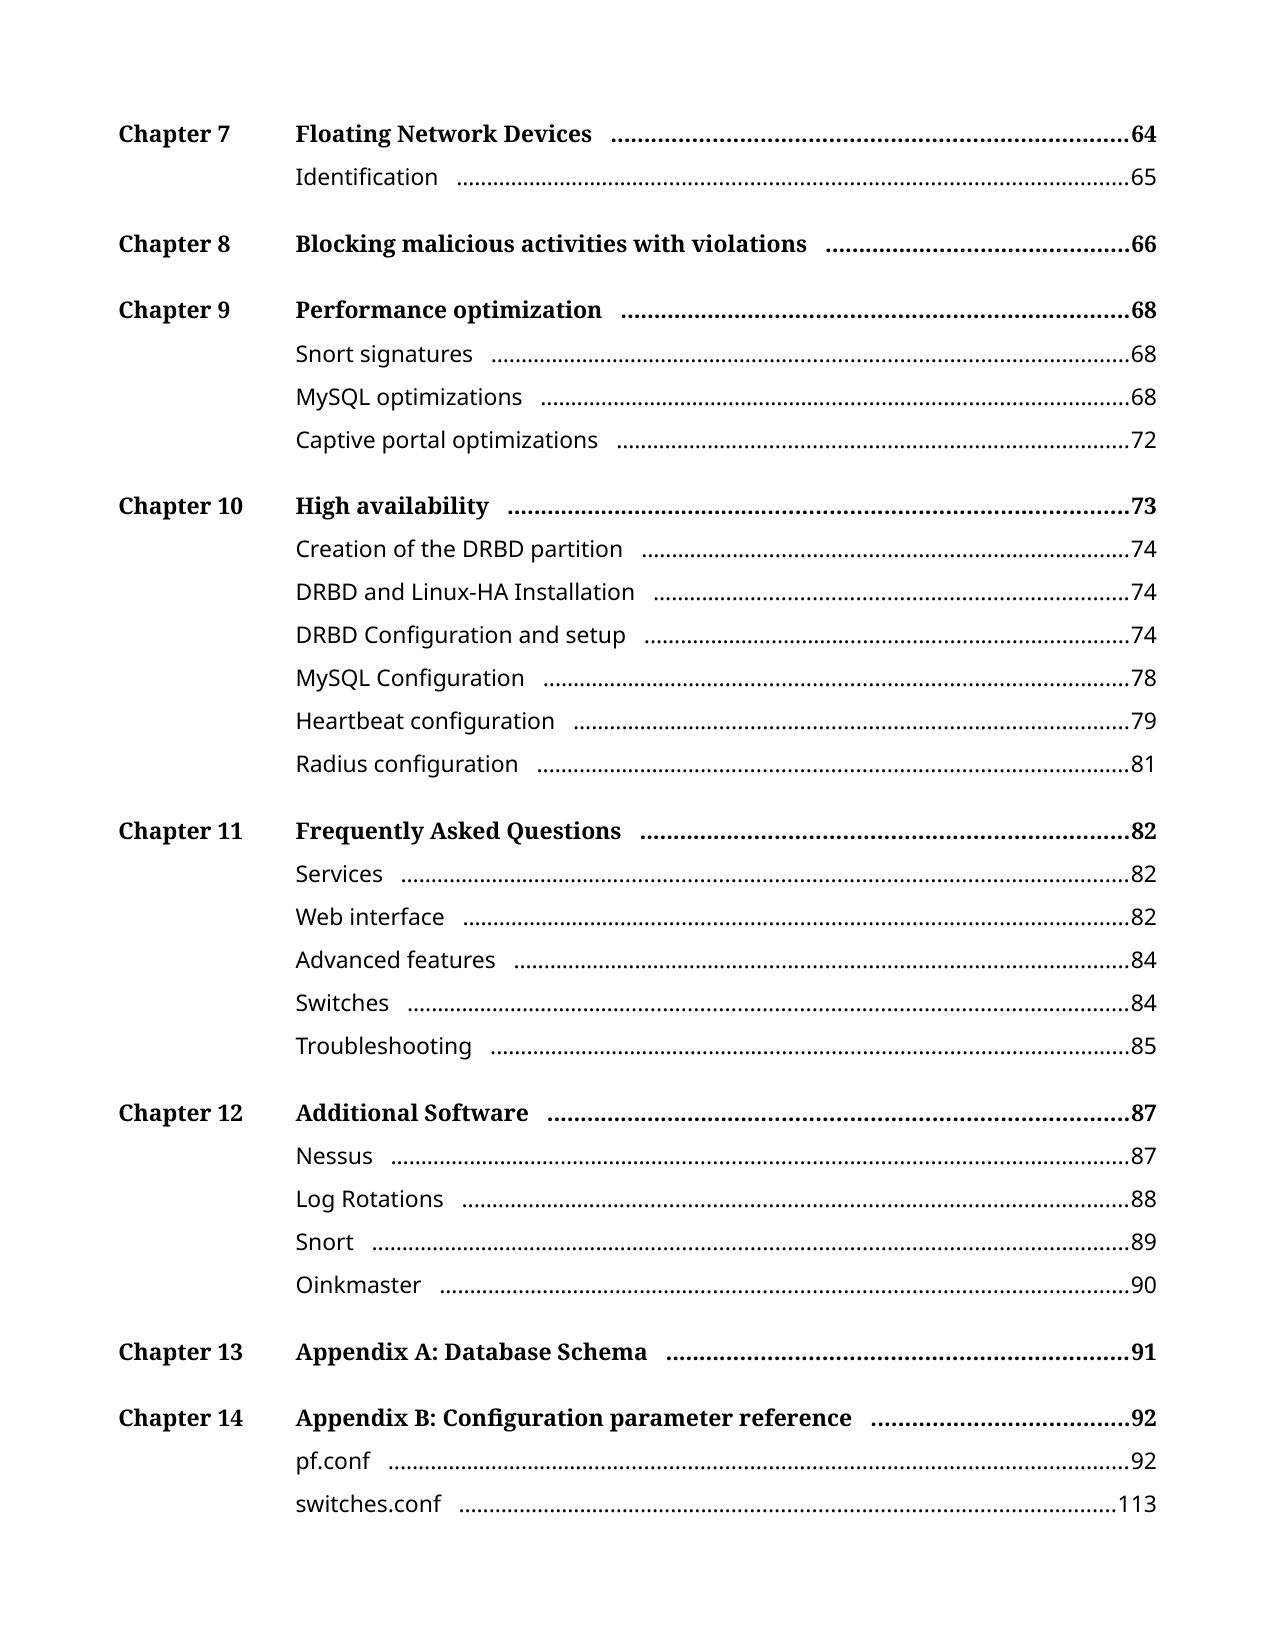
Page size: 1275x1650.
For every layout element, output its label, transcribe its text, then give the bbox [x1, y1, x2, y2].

text pf.conf 92 [295, 1445, 1157, 1476]
text Chapter 14 Appendix B: Configuration parameter reference 92 [118, 1402, 1157, 1433]
text Chapter 8 Blocking malicious activities with violations 66 [118, 228, 1157, 259]
text switches.conf 113 [295, 1488, 1157, 1519]
text Captive portal optimizations 72 [295, 423, 1157, 455]
text Web interface 82 [295, 901, 1157, 932]
text Snort 89 [295, 1226, 1157, 1257]
text Chapter 10 High availability 73 [118, 490, 1157, 521]
text Services 82 [295, 858, 1157, 889]
text Switches 84 [295, 987, 1157, 1018]
text Advanced features 84 [295, 944, 1157, 975]
text Radius configuration 81 [295, 748, 1157, 779]
text DRBD Configuration and setup 74 [295, 619, 1157, 651]
text Snort signatures 68 [295, 337, 1157, 369]
text Chapter 13 Appendix A: Database Schema 91 [118, 1336, 1157, 1367]
text Nessus 87 [295, 1140, 1157, 1171]
text Identification 65 [295, 161, 1157, 192]
text Chapter 11 Frequently Asked Questions 82 [118, 815, 1157, 846]
text Troubleshooting 85 [295, 1030, 1157, 1061]
text MySQL Configuration 78 [295, 662, 1157, 693]
text DRBD and Linux-HA Installation 74 [295, 576, 1157, 607]
text MySQL optimizations 68 [295, 381, 1157, 412]
text Heartbeat configuration 79 [295, 705, 1157, 737]
text Oinkmaster 90 [295, 1269, 1157, 1300]
text Chapter 7 Floating Network Devices 64 [118, 118, 1157, 149]
text Log Rotations 88 [295, 1183, 1157, 1214]
text Chapter 9 Performance optimization 68 [118, 294, 1157, 326]
text Chapter 12 Additional Software 87 [118, 1097, 1157, 1128]
text Creation of the DRBD partition 74 [295, 533, 1157, 564]
